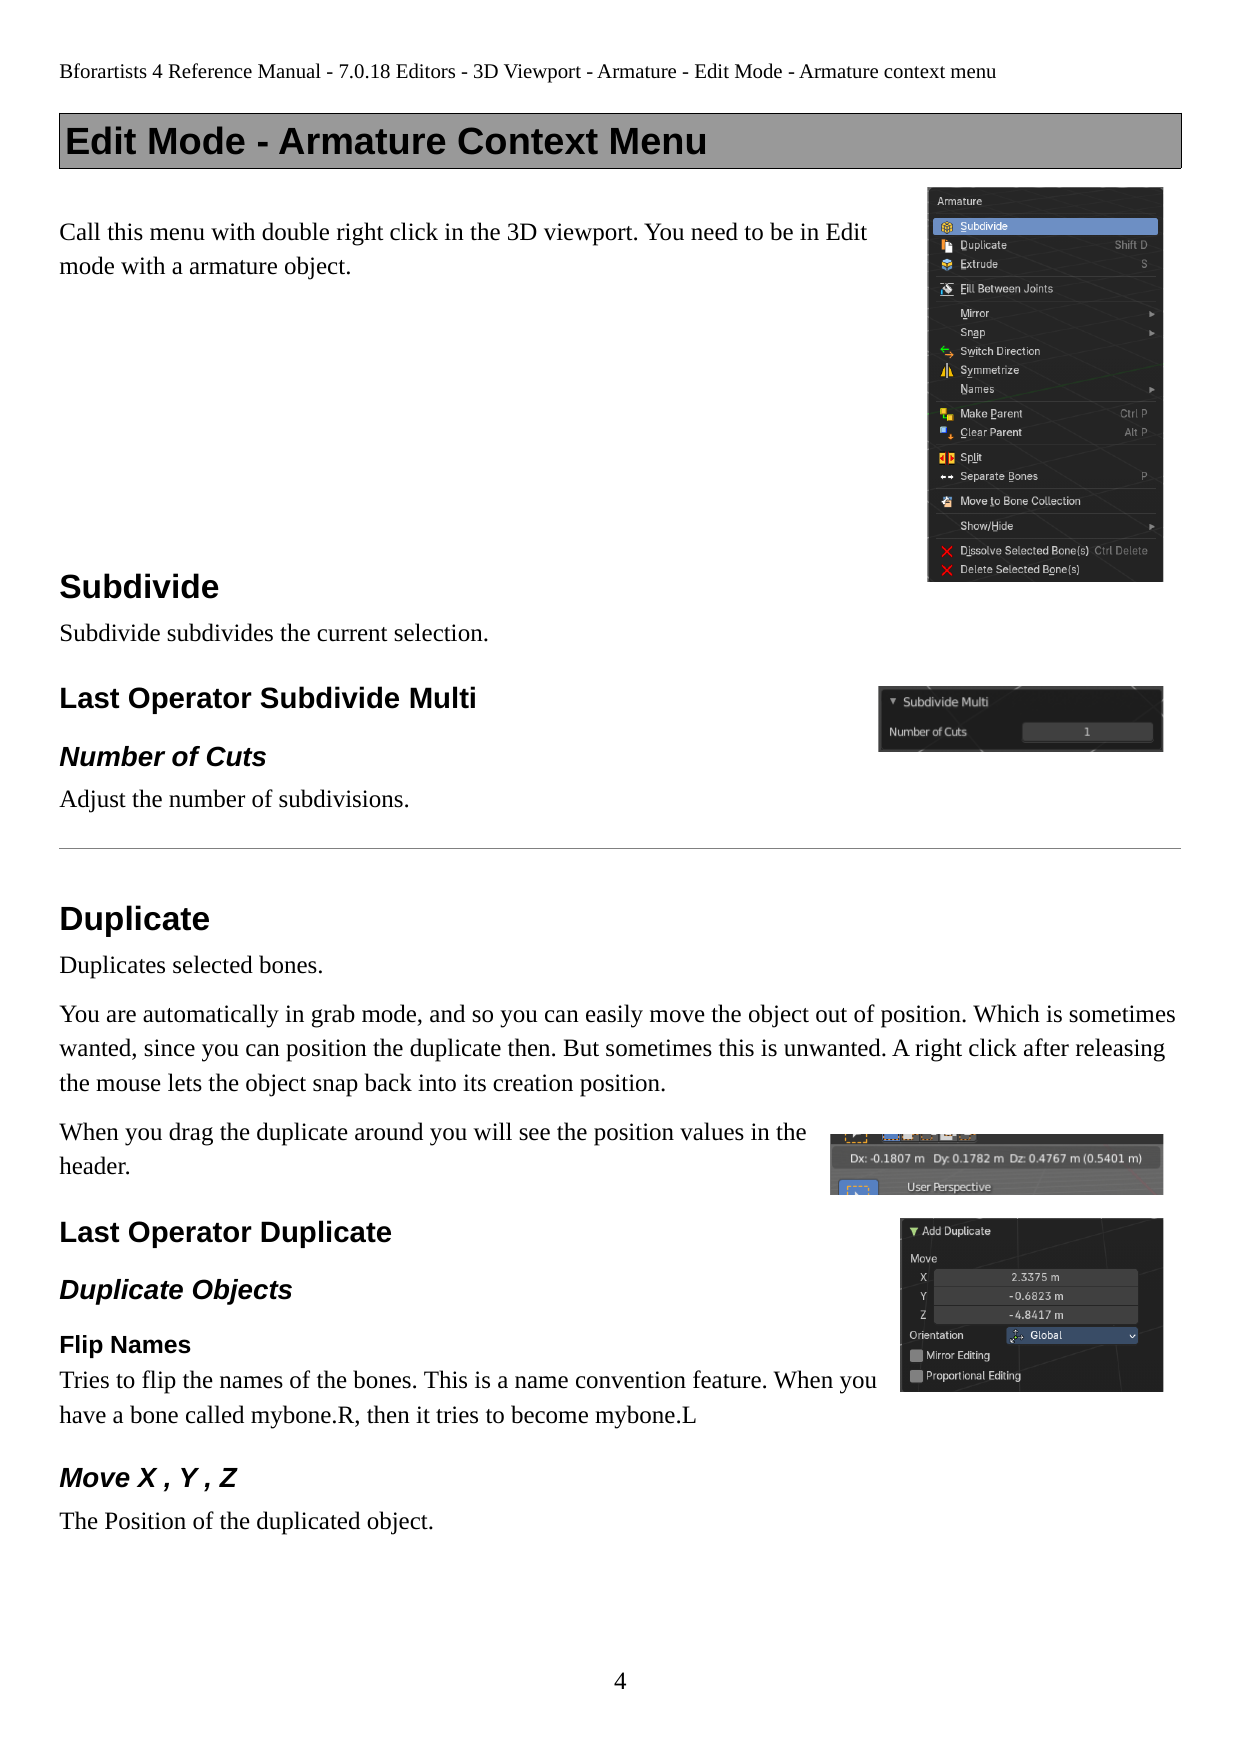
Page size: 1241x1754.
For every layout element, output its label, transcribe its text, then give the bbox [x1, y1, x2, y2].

subtitle Move X , Y , Z [59, 1461, 1181, 1493]
subtitle Duplicate [59, 899, 1181, 937]
text You are automatically in grab mode, and so you can easily move the object out of position. Which is sometimes wanted, since you can position the duplicate then. But sometimes this is unwanted. A right click after releasing the mouse lets the object snap back into its creation position. [59, 999, 1181, 1097]
text Duplicates selected bones. [59, 950, 1181, 978]
text Call this menu with double right click in the 3D viewport. You need to be in Edit mode with a armature object. [59, 217, 927, 280]
text Tries to flip the names of the bones. This is a name convention feature. When you have a bone called mybone.R, then it tries to become mybone.L [59, 1365, 1181, 1429]
text The Position of the duplicated object. [59, 1506, 1181, 1534]
text When you drag the duplicate around you will see the position values in the header. [59, 1117, 1181, 1134]
subtitle Last Operator Duplicate [59, 1215, 1181, 1249]
subtitle Flip Names [59, 1331, 900, 1359]
subtitle Duplicate Objects [59, 1274, 900, 1306]
picture [900, 1218, 1164, 1392]
subtitle Number of Cuts [59, 740, 1181, 772]
text Adjust the number of subdivisions. [59, 784, 1181, 813]
subtitle [1164, 1274, 1181, 1306]
text Subdivide subdivides the current selection. [59, 618, 1181, 647]
picture [830, 1134, 1164, 1195]
subtitle [1164, 1331, 1181, 1359]
subtitle Subdivide [59, 567, 1181, 605]
picture [927, 187, 1164, 582]
picture [878, 686, 1164, 752]
table_header Edit Mode - Armature Context Menu [60, 114, 1181, 168]
subtitle Last Operator Subdivide Multi [59, 681, 1181, 715]
